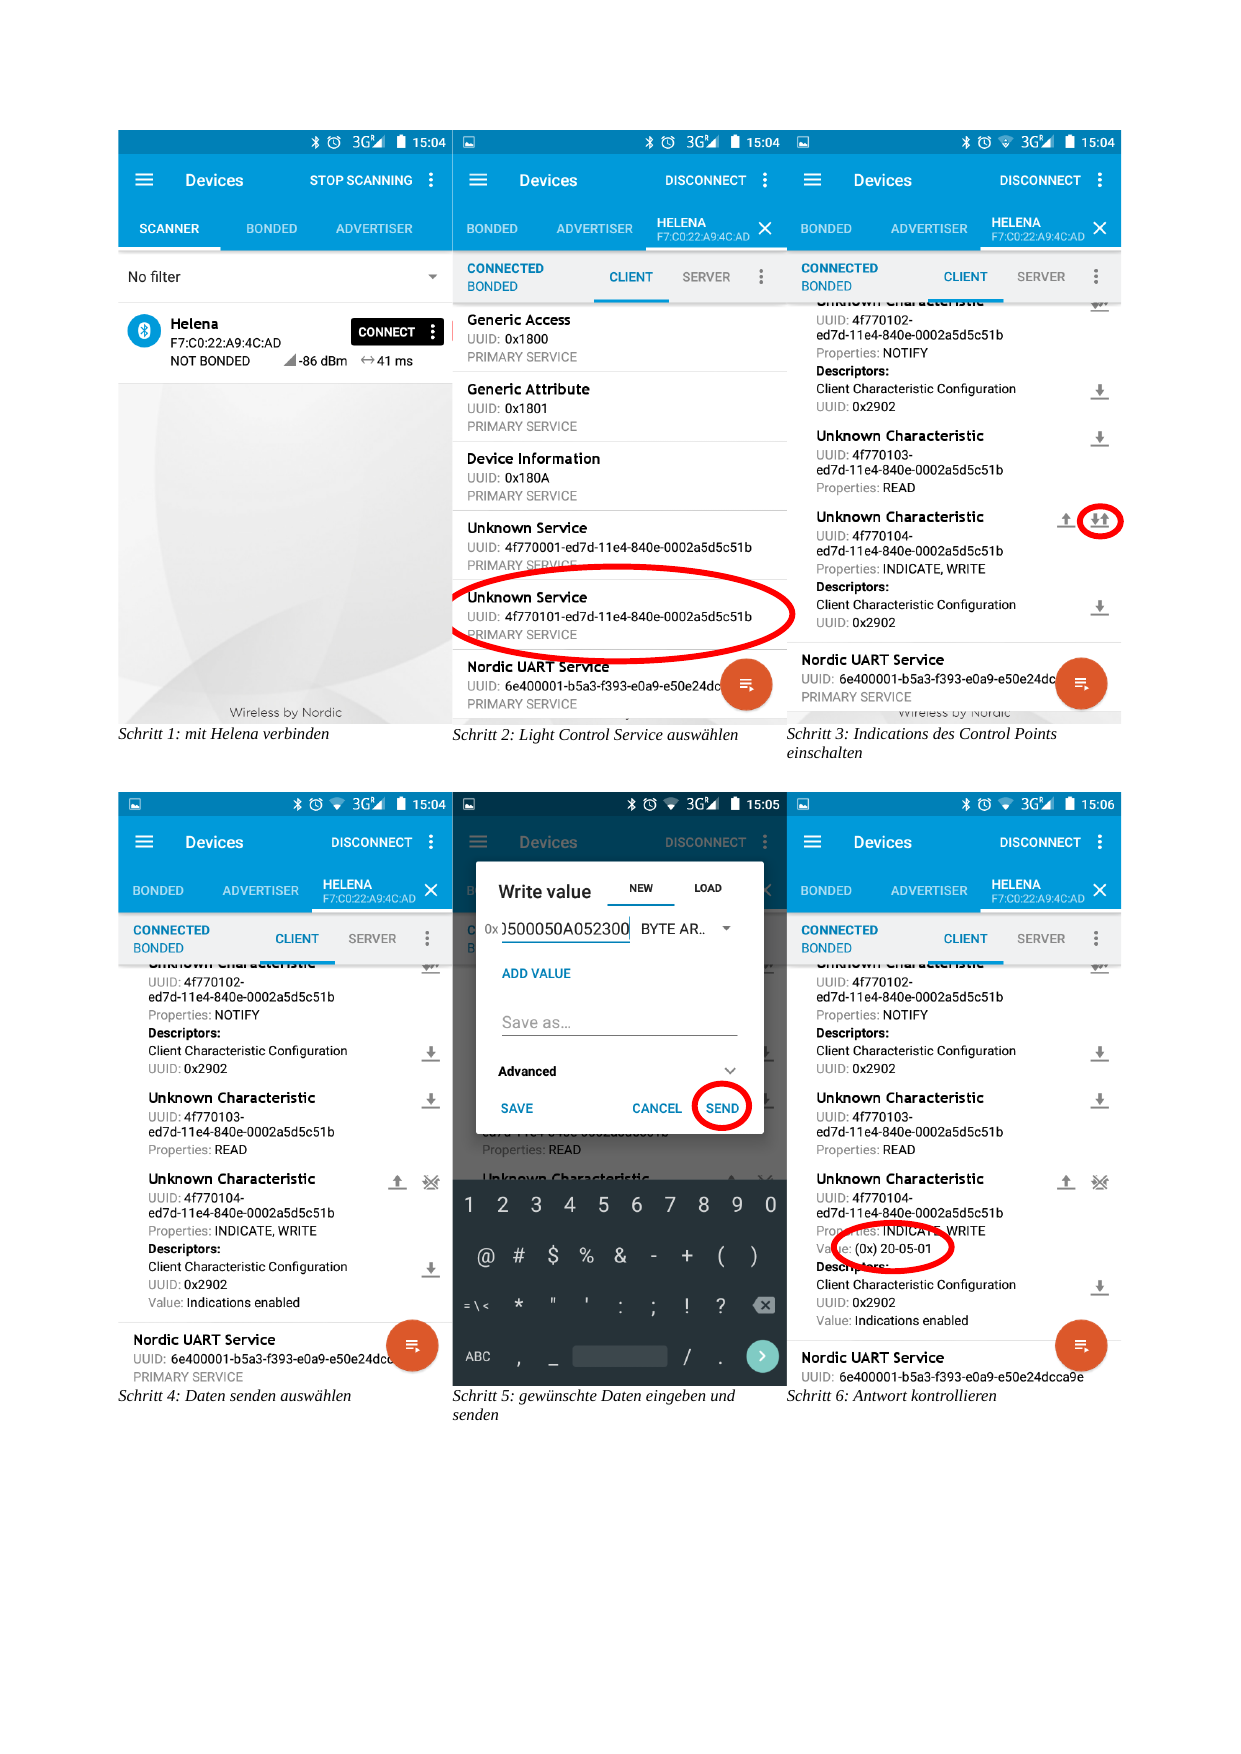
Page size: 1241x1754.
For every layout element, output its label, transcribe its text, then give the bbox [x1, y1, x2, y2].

picture [464, 143, 474, 147]
picture [500, 225, 507, 232]
picture [798, 805, 808, 809]
picture [562, 179, 571, 184]
picture [1043, 138, 1053, 147]
picture [398, 135, 405, 147]
picture [118, 248, 1122, 725]
text Schritt 6: Antwort kontrollieren [787, 1386, 1121, 1405]
picture [709, 799, 718, 809]
picture [999, 880, 1007, 888]
picture [1066, 797, 1074, 809]
picture [370, 176, 376, 184]
picture [375, 800, 384, 809]
picture [709, 138, 718, 147]
picture [798, 143, 808, 147]
picture [130, 805, 140, 809]
picture [383, 176, 389, 184]
picture [1040, 838, 1046, 846]
picture [999, 136, 1012, 146]
picture [1083, 510, 1117, 533]
text Schritt 1: mit Helena verbinden [118, 724, 452, 743]
picture [348, 880, 358, 888]
text Schritt 2: Light Control Service auswählen [452, 725, 787, 744]
picture [1040, 176, 1046, 184]
text Schritt 5: gewünschte Daten eingeben und senden [452, 1386, 787, 1424]
picture [464, 805, 474, 809]
picture [999, 218, 1007, 226]
picture [1043, 800, 1053, 809]
picture [1053, 176, 1063, 184]
picture [1066, 135, 1074, 147]
picture [396, 176, 402, 184]
picture [118, 862, 1122, 1386]
picture [482, 225, 488, 232]
picture [375, 138, 384, 147]
picture [732, 135, 739, 147]
text Schritt 3: Indications des Control Points einschalten [787, 724, 1121, 762]
picture [732, 797, 739, 809]
picture [999, 798, 1012, 808]
picture [331, 798, 343, 808]
text Schritt 4: Daten senden auswählen [118, 1386, 452, 1405]
picture [665, 798, 678, 808]
picture [398, 797, 405, 809]
picture [1053, 838, 1063, 846]
